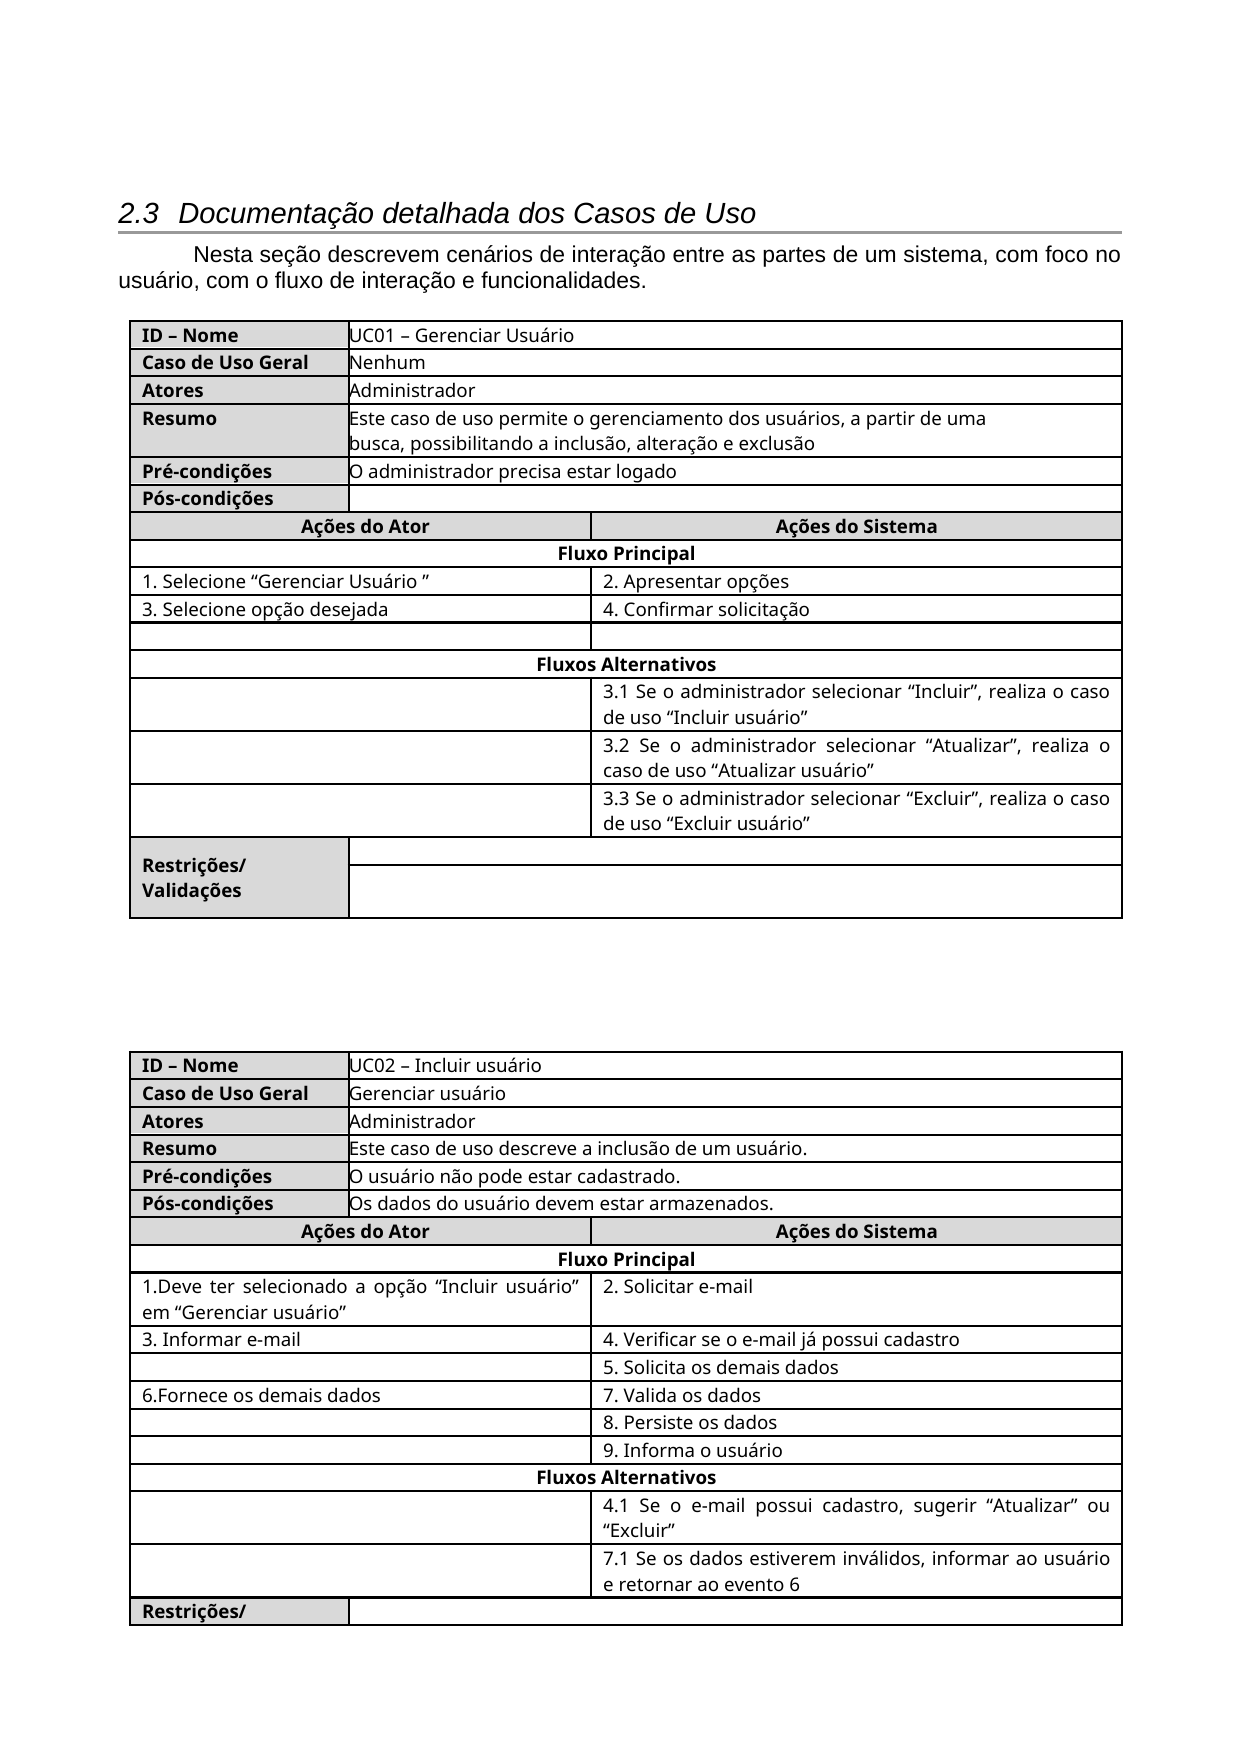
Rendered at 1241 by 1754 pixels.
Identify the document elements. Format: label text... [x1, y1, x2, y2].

table_cell [131, 785, 590, 836]
table_cell 7.1 Se os dados estiverem inválidos, informar ao usuário e retornar ao evento 6 [592, 1545, 1121, 1596]
table_cell Fluxo Principal [131, 1246, 1121, 1271]
table_cell 8. Persiste os dados [592, 1410, 1121, 1435]
table_cell [350, 838, 1121, 864]
table_cell [131, 624, 590, 649]
table_cell Ações do Sistema [592, 1218, 1121, 1244]
table_cell 3.1 Se o administrador selecionar “Incluir”, realiza o caso de uso “Incluir usuário” [592, 679, 1121, 730]
table_cell 2. Solicitar e-mail [592, 1274, 1121, 1324]
table_cell 3. Informar e-mail [131, 1327, 590, 1352]
table_cell Atores [131, 377, 348, 403]
table_cell Resumo [131, 405, 348, 456]
table_header ID – Nome [131, 1053, 348, 1078]
table_cell Ações do Ator [131, 513, 590, 539]
table_cell Administrador [350, 1108, 1121, 1133]
table_cell O administrador precisa estar logado [350, 458, 1121, 483]
table_cell Caso de Uso Geral [131, 1080, 348, 1106]
table_header ID – Nome [131, 322, 348, 347]
table_cell 5. Solicita os demais dados [592, 1354, 1121, 1380]
table_cell 4.1 Se o e-mail possui cadastro, sugerir “Atualizar” ou “Excluir” [592, 1492, 1121, 1543]
table_cell Nenhum [350, 350, 1121, 375]
table_cell Pré-condições [131, 458, 348, 483]
table_cell Pré-condições [131, 1163, 348, 1189]
table_cell Atores [131, 1108, 348, 1133]
table_cell Fluxos Alternativos [131, 651, 1121, 677]
table_cell 7. Valida os dados [592, 1382, 1121, 1407]
table_cell [131, 1492, 590, 1543]
table_cell [131, 732, 590, 783]
table_cell Gerenciar usuário [350, 1080, 1121, 1106]
table_cell 4. Verificar se o e-mail já possui cadastro [592, 1327, 1121, 1352]
table_cell Os dados do usuário devem estar armazenados. [350, 1191, 1121, 1216]
table_cell Este caso de uso descreve a inclusão de um usuário. [350, 1136, 1121, 1161]
table_cell 6.Fornece os demais dados [131, 1382, 590, 1407]
table_cell [350, 486, 1121, 511]
table_cell Pós-condições [131, 486, 348, 511]
subtitle Documentação detalhada dos Casos de Uso [118, 196, 1122, 231]
table_cell Caso de Uso Geral [131, 350, 348, 375]
table_cell Este caso de uso permite o gerenciamento dos usuários, a partir de uma busca, possibilitando a inclusão, alteração e exclusão [350, 405, 1121, 456]
table_cell Restrições/ Validações [131, 838, 348, 917]
table_cell Restrições/ [131, 1599, 348, 1624]
table_cell [131, 1354, 590, 1380]
table_cell Ações do Ator [131, 1218, 590, 1244]
table_cell Administrador [350, 377, 1121, 403]
table_cell 3.2 Se o administrador selecionar “Atualizar”, realiza o caso de uso “Atualizar usuário” [592, 732, 1121, 783]
table_cell [131, 679, 590, 730]
table_cell [350, 866, 1121, 917]
table_cell Pós-condições [131, 1191, 348, 1216]
table_cell [131, 1437, 590, 1463]
table_cell Resumo [131, 1136, 348, 1161]
table_cell [131, 1410, 590, 1435]
table_header UC01 – Gerenciar Usuário [350, 322, 1121, 347]
table_cell 1.Deve ter selecionado a opção “Incluir usuário” em “Gerenciar usuário” [131, 1274, 590, 1324]
table_cell 3. Selecione opção desejada [131, 596, 590, 621]
table_cell [131, 1545, 590, 1596]
table_cell 2. Apresentar opções [592, 568, 1121, 594]
table_cell [350, 1599, 1121, 1624]
table_cell O usuário não pode estar cadastrado. [350, 1163, 1121, 1189]
table_header UC02 – Incluir usuário [350, 1053, 1121, 1078]
table_cell Fluxos Alternativos [131, 1465, 1121, 1490]
table_cell [592, 624, 1121, 649]
table_cell Ações do Sistema [592, 513, 1121, 539]
table_cell Fluxo Principal [131, 541, 1121, 566]
table_cell 4. Confirmar solicitação [592, 596, 1121, 621]
table_cell 1. Selecione “Gerenciar Usuário ” [131, 568, 590, 594]
table_cell 3.3 Se o administrador selecionar “Excluir”, realiza o caso de uso “Excluir usuário” [592, 785, 1121, 836]
text Nesta seção descrevem cenários de interação entre as partes de um sistema, com foco no usuário, com o fluxo de interação e funcionalidades. [118, 241, 1122, 293]
table_cell 9. Informa o usuário [592, 1437, 1121, 1463]
